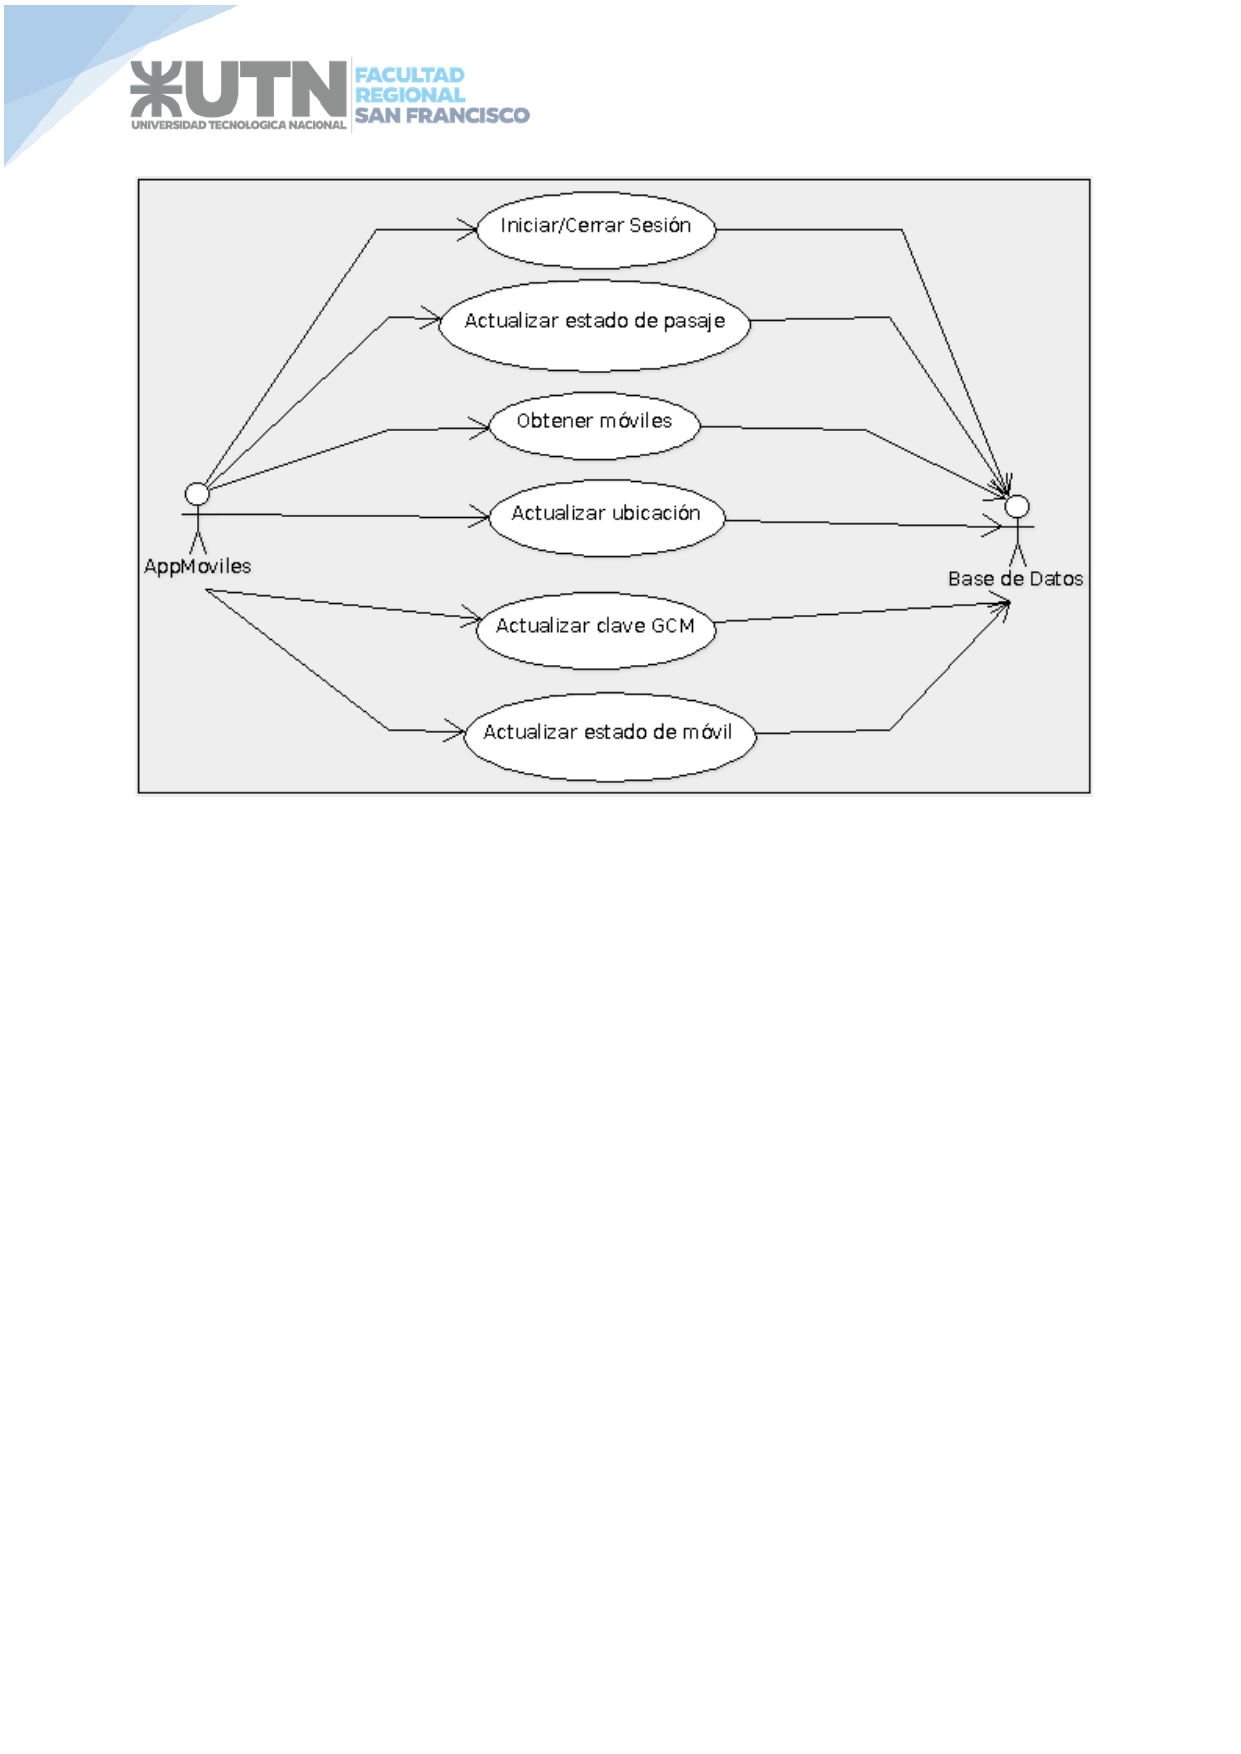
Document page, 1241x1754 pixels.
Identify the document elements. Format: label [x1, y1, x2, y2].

picture [135, 176, 1094, 797]
picture [3, 5, 532, 169]
